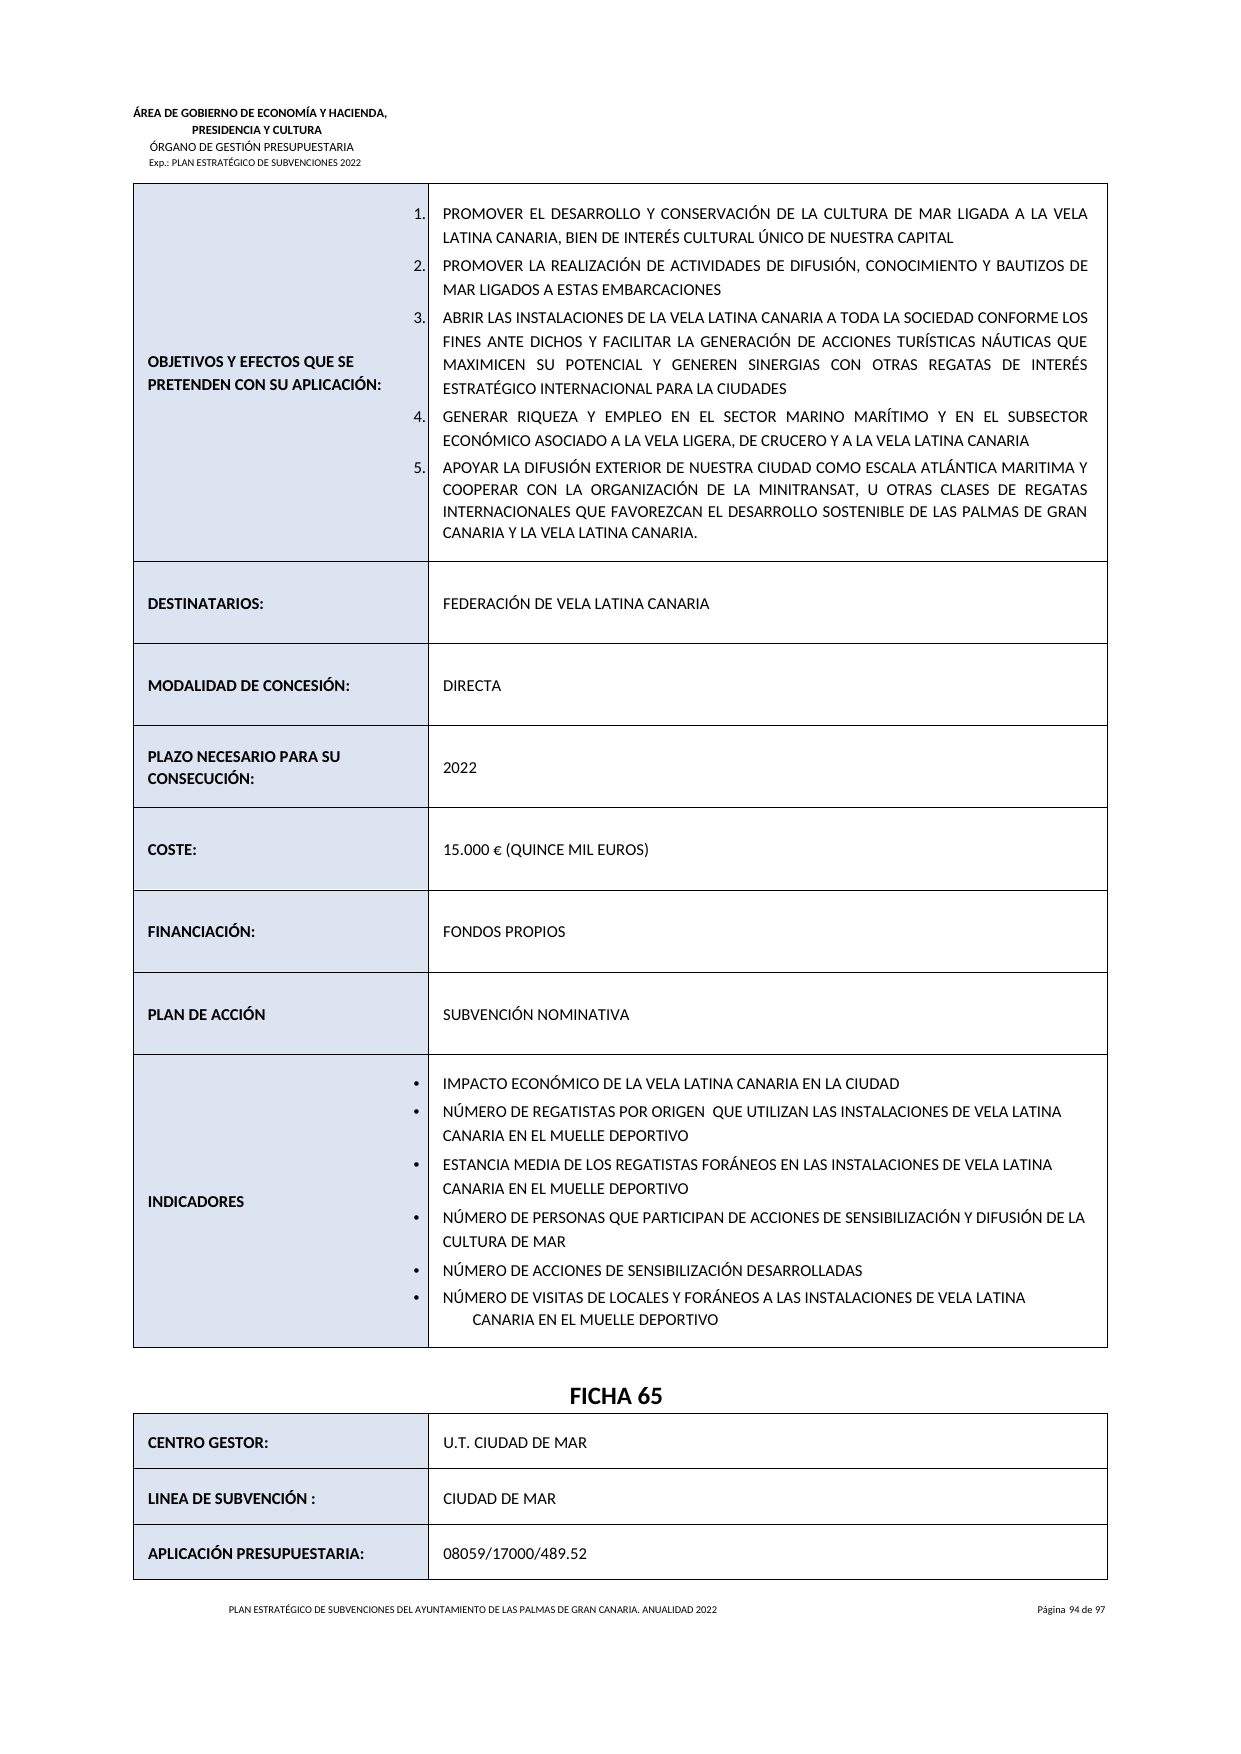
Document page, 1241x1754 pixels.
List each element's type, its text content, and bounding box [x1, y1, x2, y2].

table_cell DESTINATARIOS: [134, 562, 428, 643]
table_cell 08059/17000/489.52 [429, 1525, 1107, 1579]
table_cell INDICADORES [134, 1055, 428, 1347]
table_cell OBJETIVOS Y EFECTOS QUE SE PRETENDEN CON SU APLICACIÓN: [134, 184, 428, 561]
table_cell SUBVENCIÓN NOMINATIVA [429, 973, 1107, 1054]
table_cell FONDOS PROPIOS [429, 891, 1107, 972]
table_cell 2022 [429, 726, 1107, 807]
table_cell DIRECTA [429, 644, 1107, 725]
table_cell PROMOVER EL DESARROLLO Y CONSERVACIÓN DE LA CULTURA DE MAR LIGADA A LA VELA LATINA CANARIA, BIEN DE INTERÉS CULTURAL ÚNICO DE NUESTRA CAPITAL PROMOVER LA REALIZACIÓN DE ACTIVIDADES DE DIFUSIÓN, CONOCIMIENTO Y BAUTIZOS DE MAR LIGADOS A ESTAS EMBARCACIONES ABRIR LAS INSTALACIONES DE LA VELA LATINA CANARIA A TODA LA SOCIEDAD CONFORME LOS FINES ANTE DICHOS Y FACILITAR LA GENERACIÓN DE ACCIONES TURÍSTICAS NÁUTICAS QUE MAXIMICEN SU POTENCIAL Y GENEREN SINERGIAS CON OTRAS REGATAS DE INTERÉS ESTRATÉGICO INTERNACIONAL PARA LA CIUDADES GENERAR RIQUEZA Y EMPLEO EN EL SECTOR MARINO MARÍTIMO Y EN EL SUBSECTOR ECONÓMICO ASOCIADO A LA VELA LIGERA, DE CRUCERO Y A LA VELA LATINA CANARIA APOYAR LA DIFUSIÓN EXTERIOR DE NUESTRA CIUDAD COMO ESCALA ATLÁNTICA MARITIMA Y COOPERAR CON LA ORGANIZACIÓN DE LA MINITRANSAT, U OTRAS CLASES DE REGATAS INTERNACIONALES QUE FAVOREZCAN EL DESARROLLO SOSTENIBLE DE LAS PALMAS DE GRAN CANARIA Y LA VELA LATINA CANARIA. [429, 184, 1107, 561]
table_header U.T. CIUDAD DE MAR [429, 1414, 1107, 1468]
table_cell FINANCIACIÓN: [134, 891, 428, 972]
table_cell PLAZO NECESARIO PARA SU CONSECUCIÓN: [134, 726, 428, 807]
table_cell CIUDAD DE MAR [429, 1469, 1107, 1524]
table_cell APLICACIÓN PRESUPUESTARIA: [134, 1525, 428, 1579]
table_cell IMPACTO ECONÓMICO DE LA VELA LATINA CANARIA EN LA CIUDAD NÚMERO DE REGATISTAS POR ORIGEN QUE UTILIZAN LAS INSTALACIONES DE VELA LATINA CANARIA EN EL MUELLE DEPORTIVO ESTANCIA MEDIA DE LOS REGATISTAS FORÁNEOS EN LAS INSTALACIONES DE VELA LATINA CANARIA EN EL MUELLE DEPORTIVO NÚMERO DE PERSONAS QUE PARTICIPAN DE ACCIONES DE SENSIBILIZACIÓN Y DIFUSIÓN DE LA CULTURA DE MAR NÚMERO DE ACCIONES DE SENSIBILIZACIÓN DESARROLLADAS NÚMERO DE VISITAS DE LOCALES Y FORÁNEOS A LAS INSTALACIONES DE VELA LATINA CANARIA EN EL MUELLE DEPORTIVO [429, 1055, 1107, 1347]
table_cell MODALIDAD DE CONCESIÓN: [134, 644, 428, 725]
table_cell COSTE: [134, 808, 428, 889]
table_cell FEDERACIÓN DE VELA LATINA CANARIA [429, 562, 1107, 643]
table_cell LINEA DE SUBVENCIÓN : [134, 1469, 428, 1524]
text FICHA 65 [60, 1380, 668, 1411]
table_cell PLAN DE ACCIÓN [134, 973, 428, 1054]
table_cell 15.000 € (QUINCE MIL EUROS) [429, 808, 1107, 889]
table_header CENTRO GESTOR: [134, 1414, 428, 1468]
